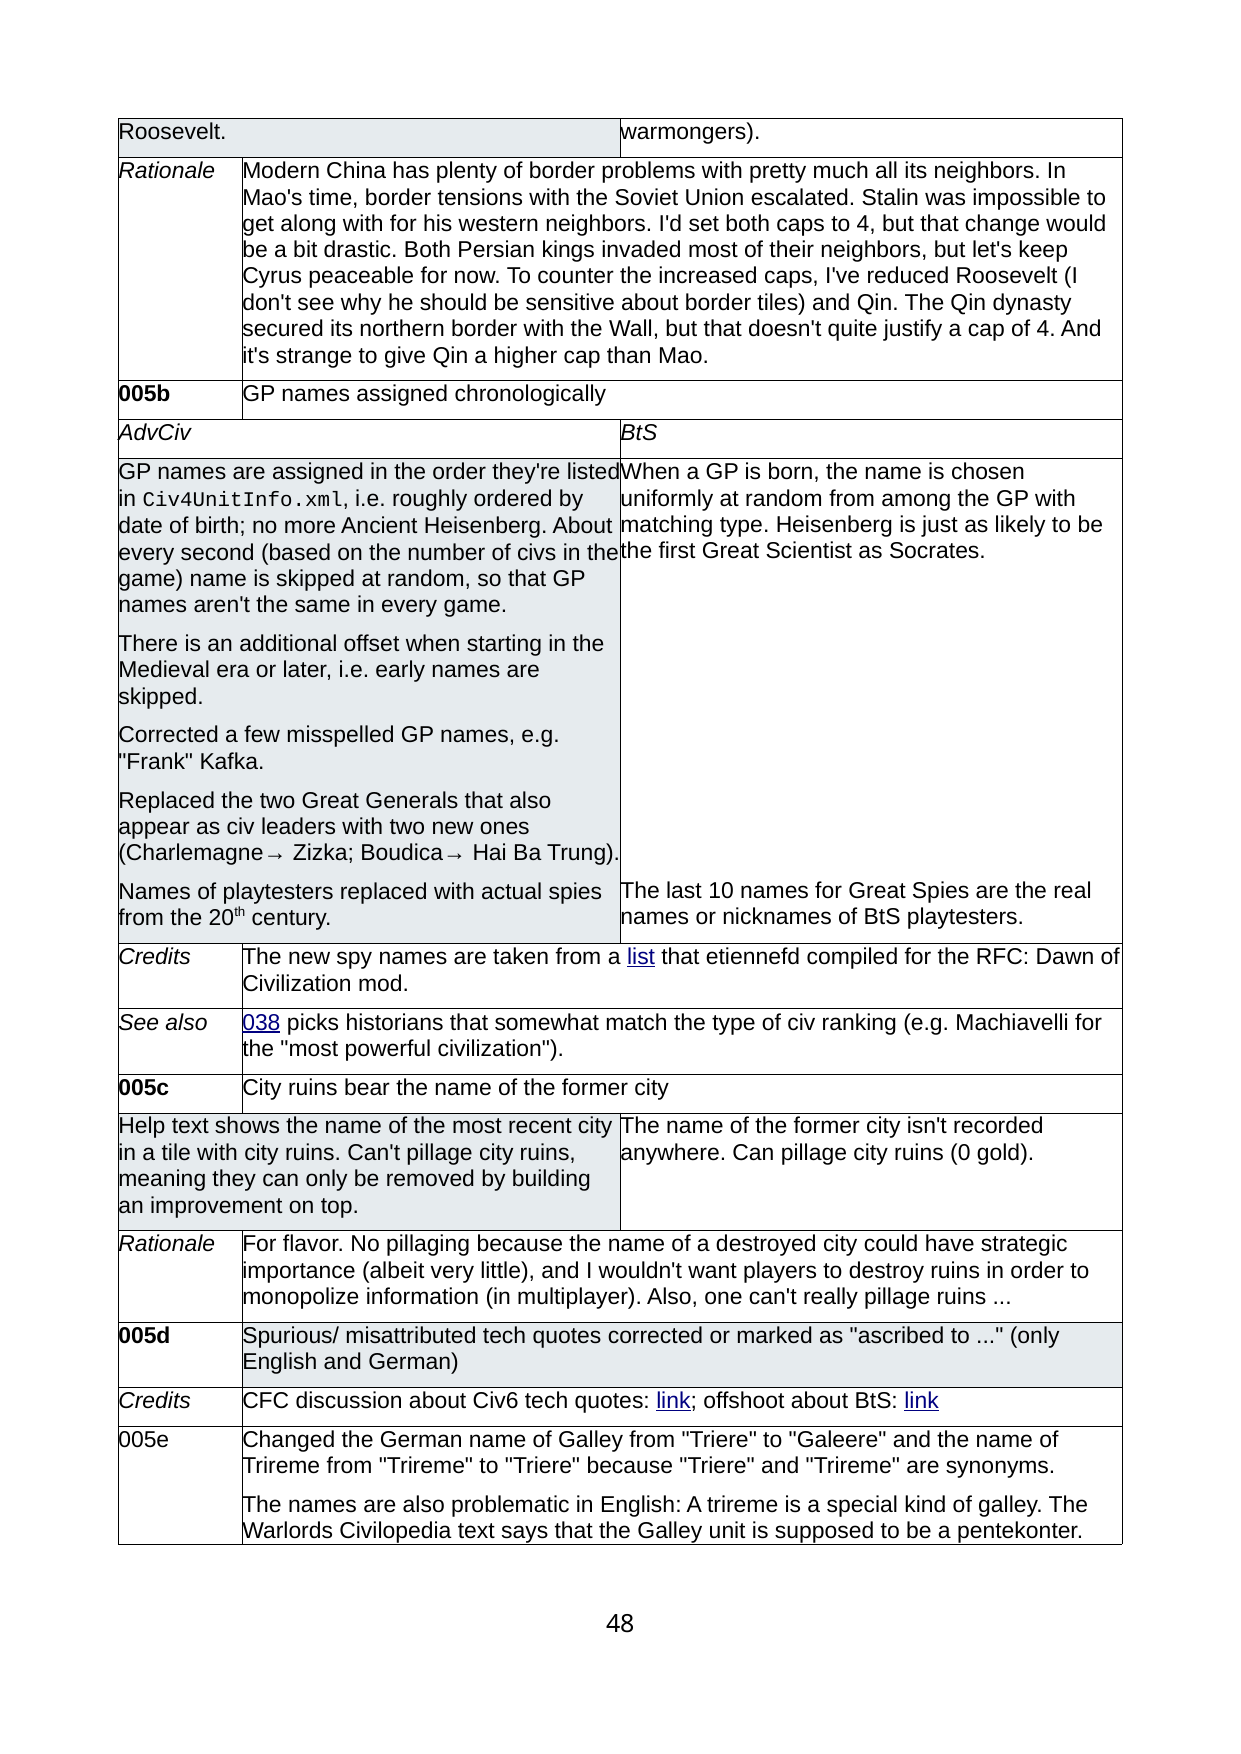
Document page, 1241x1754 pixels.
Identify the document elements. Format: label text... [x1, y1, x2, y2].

table_cell BtS [621, 420, 1122, 458]
table_cell When a GP is born, the name is chosen uniformly at random from among the GP with matching type. Heisenberg is just as likely to be the first Great Scientist as Socrates. The last 10 names for Great Spies are the real names or nicknames of BtS playtesters. [621, 459, 1122, 943]
table_cell See also [119, 1009, 242, 1073]
table_cell Rationale [119, 1231, 242, 1322]
table_cell The new spy names are taken from a list that etiennefd compiled for the RFC: Dawn of Civilization mod. [243, 944, 1122, 1008]
table_cell Credits [119, 944, 242, 1008]
table_cell 005d [119, 1323, 242, 1387]
table_cell Credits [119, 1388, 242, 1426]
table_cell Rationale [119, 158, 242, 380]
table_cell 005e [119, 1427, 242, 1544]
table_cell GP names assigned chronologically [243, 381, 1122, 419]
table_cell CFC discussion about Civ6 tech quotes: link; offshoot about BtS: link [243, 1388, 1122, 1426]
table_cell GP names are assigned in the order they're listed in Civ4UnitInfo.xml, i.e. roughly ordered by date of birth; no more Ancient Heisenberg. About every second (based on the number of civs in the game) name is skipped at random, so that GP names aren't the same in every game. There is an additional offset when starting in the Medieval era or later, i.e. early names are skipped. Corrected a few misspelled GP names, e.g. "Frank" Kafka. Replaced the two Great Generals that also appear as civ leaders with two new ones (Charlemagne→ Zizka; Boudica→ Hai Ba Trung). Names of playtesters replaced with actual spies from the 20th century. [119, 459, 620, 943]
table_cell Roosevelt. [119, 119, 620, 157]
table_cell Modern China has plenty of border problems with pretty much all its neighbors. In Mao's time, border tensions with the Soviet Union escalated. Stalin was impossible to get along with for his western neighbors. I'd set both caps to 4, but that change would be a bit drastic. Both Persian kings invaded most of their neighbors, but let's keep Cyrus peaceable for now. To counter the increased caps, I've reduced Roosevelt (I don't see why he should be sensitive about border tiles) and Qin. The Qin dynasty secured its northern border with the Wall, but that doesn't quite justify a cap of 4. And it's strange to give Qin a higher cap than Mao. [243, 158, 1122, 380]
table_cell warmongers). [621, 119, 1122, 157]
table_cell 005c [119, 1075, 242, 1112]
table_cell AdvCiv [119, 420, 620, 458]
table_cell For flavor. No pillaging because the name of a destroyed city could have strategic importance (albeit very little), and I wouldn't want players to destroy ruins in order to monopolize information (in multiplayer). Also, one can't really pillage ruins ... [243, 1231, 1122, 1322]
table_cell 038 picks historians that somewhat match the type of civ ranking (e.g. Machiavelli for the "most powerful civilization"). [243, 1009, 1122, 1073]
table_cell Spurious/ misattributed tech quotes corrected or marked as "ascribed to ..." (only English and German) [243, 1323, 1122, 1387]
table_cell Help text shows the name of the most recent city in a tile with city ruins. Can't pillage city ruins, meaning they can only be removed by building an improvement on top. [119, 1114, 620, 1230]
table_cell The name of the former city isn't recorded anywhere. Can pillage city ruins (0 gold). [621, 1114, 1122, 1230]
table_cell City ruins bear the name of the former city [243, 1075, 1122, 1112]
table_cell 005b [119, 381, 242, 419]
table_cell Changed the German name of Galley from "Triere" to "Galeere" and the name of Trireme from "Trireme" to "Triere" because "Triere" and "Trireme" are synonyms. The names are also problematic in English: A trireme is a special kind of galley. The Warlords Civilopedia text says that the Galley unit is supposed to be a pentekonter. [243, 1427, 1122, 1544]
